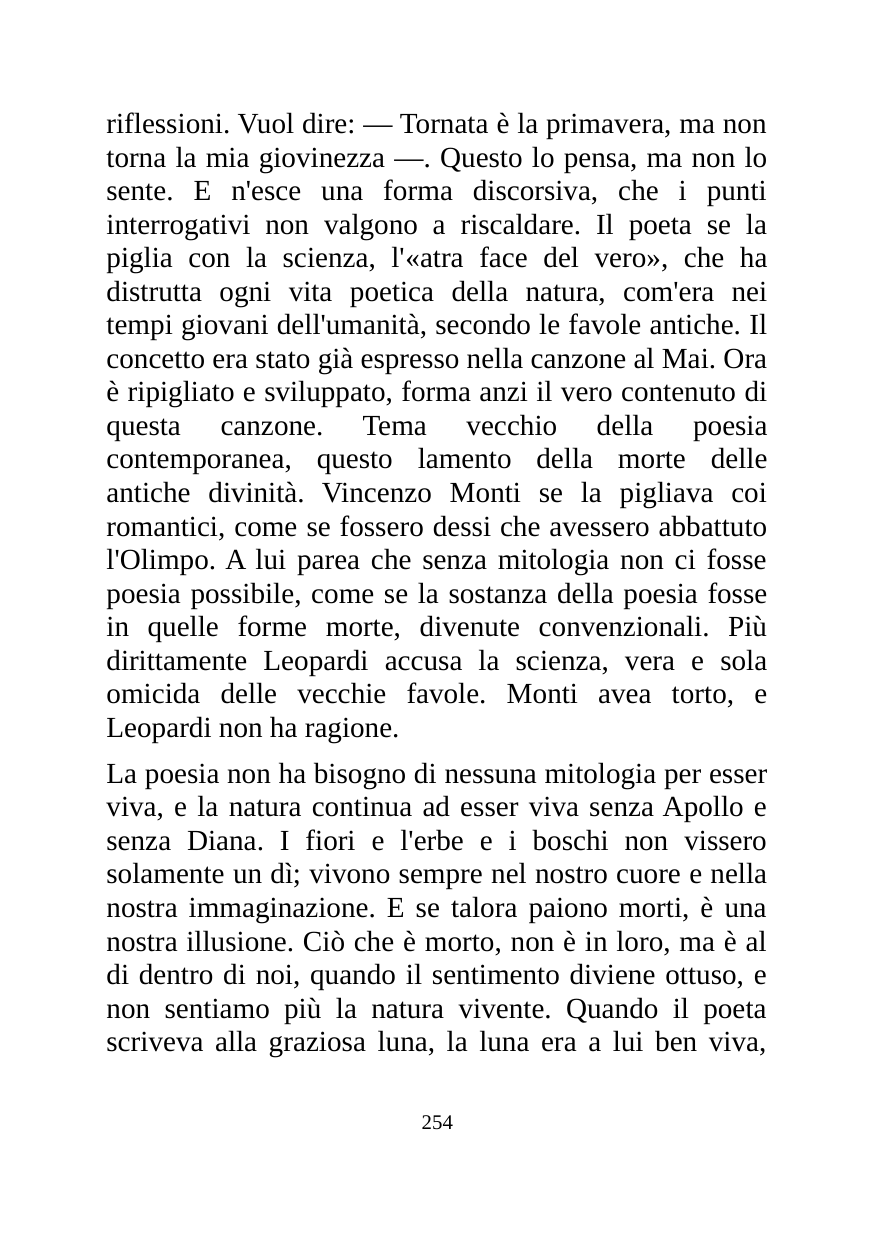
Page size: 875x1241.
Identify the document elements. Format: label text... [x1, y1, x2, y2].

text La poesia non ha bisogno di nessuna mitologia per esser viva, e la natura continua ad esser viva senza Apollo e senza Diana. I fiori e l'erbe e i boschi non vissero solamente un dì; vivono sempre nel nostro cuore e nella nostra immaginazione. E se talora paiono morti, è una nostra illusione. Ciò che è morto, non è in loro, ma è al di dentro di noi, quando il sentimento diviene ottuso, e non sentiamo più la natura vivente. Quando il poeta scriveva alla graziosa luna, la luna era a lui ben viva, [106, 756, 768, 1058]
text riflessioni. Vuol dire: — Tornata è la primavera, ma non torna la mia giovinezza —. Questo lo pensa, ma non lo sente. E n'esce una forma discorsiva, che i punti interrogativi non valgono a riscaldare. Il poeta se la piglia con la scienza, l'«atra face del vero», che ha distrutta ogni vita poetica della natura, com'era nei tempi giovani dell'umanità, secondo le favole antiche. Il concetto era stato già espresso nella canzone al Mai. Ora è ripigliato e sviluppato, forma anzi il vero contenuto di questa canzone. Tema vecchio della poesia contemporanea, questo lamento della morte delle antiche divinità. Vincenzo Monti se la pigliava coi romantici, come se fossero dessi che avessero abbattuto l'Olimpo. A lui parea che senza mitologia non ci fosse poesia possibile, come se la sostanza della poesia fosse in quelle forme morte, divenute convenzionali. Più dirittamente Leopardi accusa la scienza, vera e sola omicida delle vecchie favole. Monti avea torto, e Leopardi non ha ragione. [106, 106, 768, 743]
